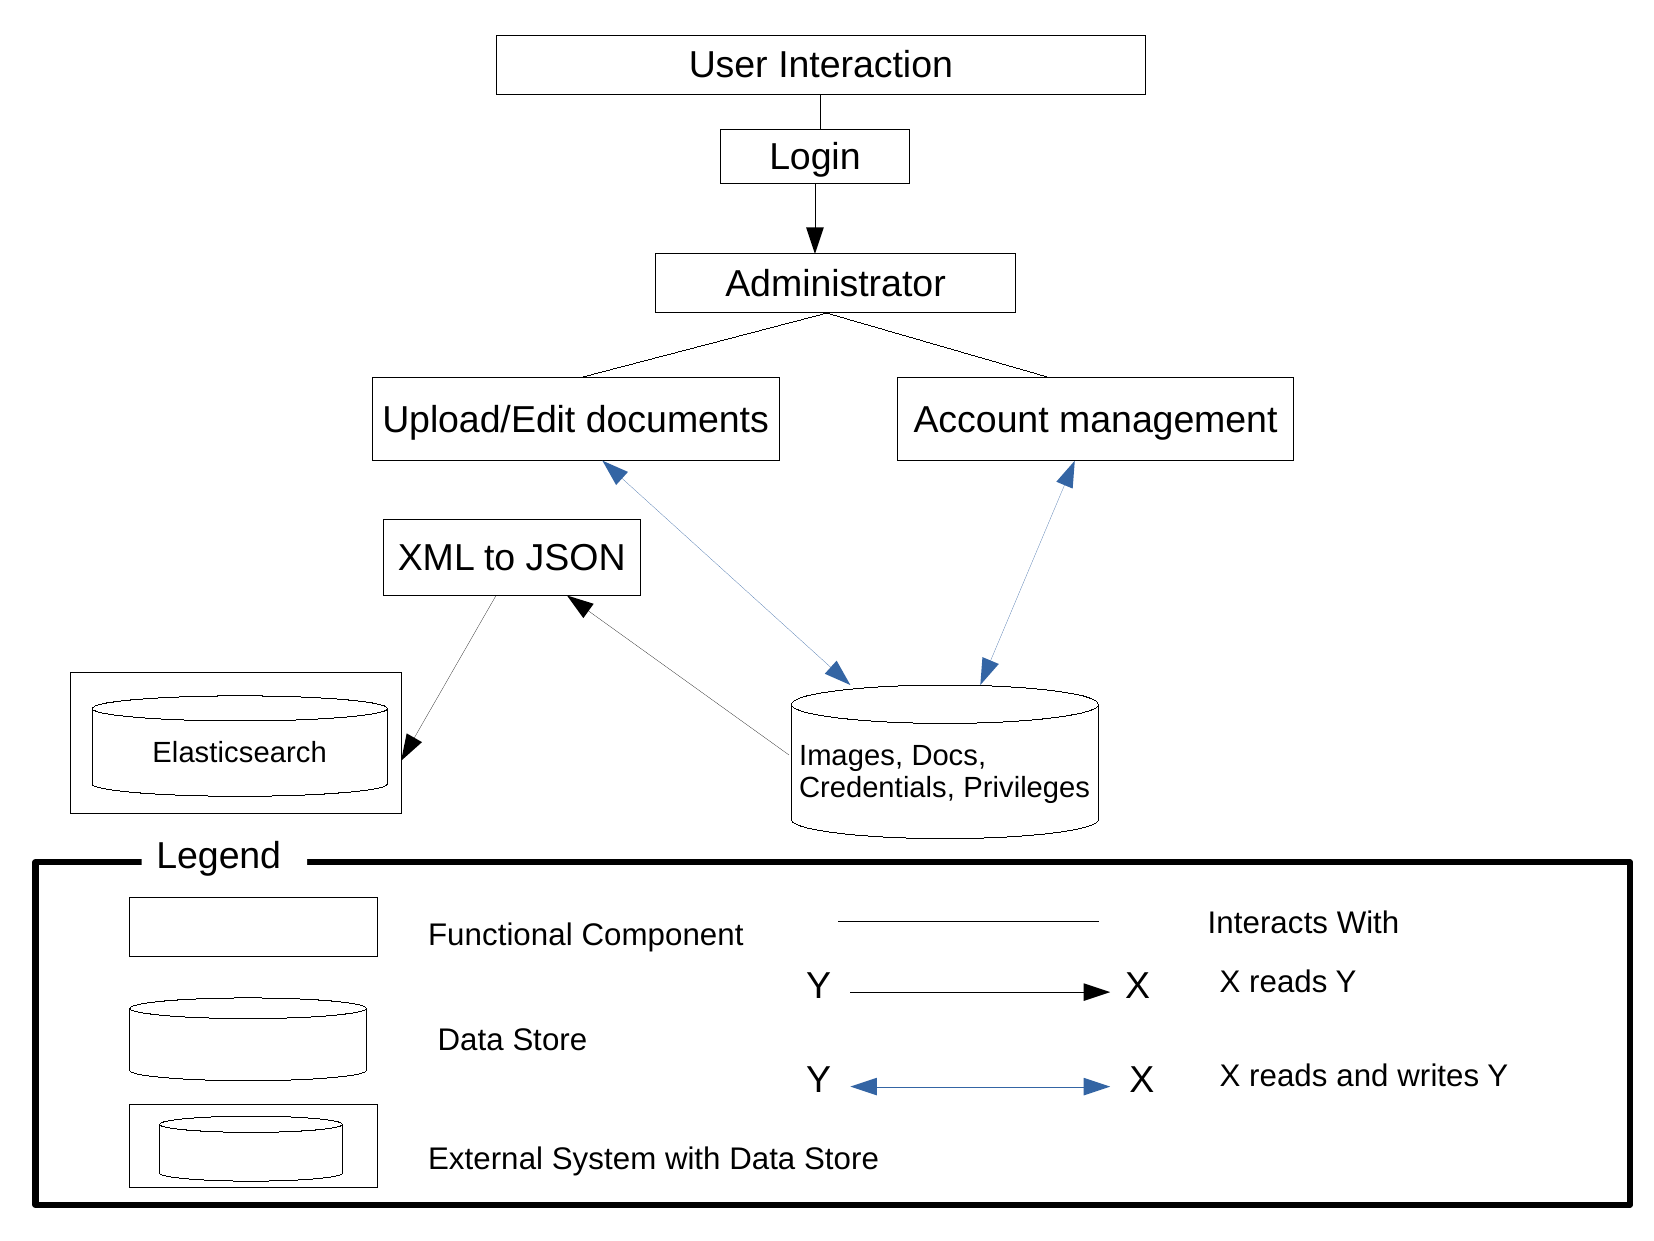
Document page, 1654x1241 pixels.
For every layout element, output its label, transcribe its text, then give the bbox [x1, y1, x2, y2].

text_box Images, Docs, Credentials, Privileges [791, 706, 1099, 839]
text_box XML to JSON [383, 519, 641, 596]
text_box External System with Data Store [413, 1133, 910, 1184]
text_box Account management [897, 377, 1294, 461]
text_box User Interaction [496, 35, 1146, 95]
text_box Login [720, 129, 910, 184]
text_box Elasticsearch [92, 710, 388, 797]
text_box Legend [141, 826, 308, 884]
text_box [35, 862, 1630, 1205]
text_box Administrator [655, 253, 1016, 313]
text_box Upload/Edit documents [372, 377, 780, 461]
